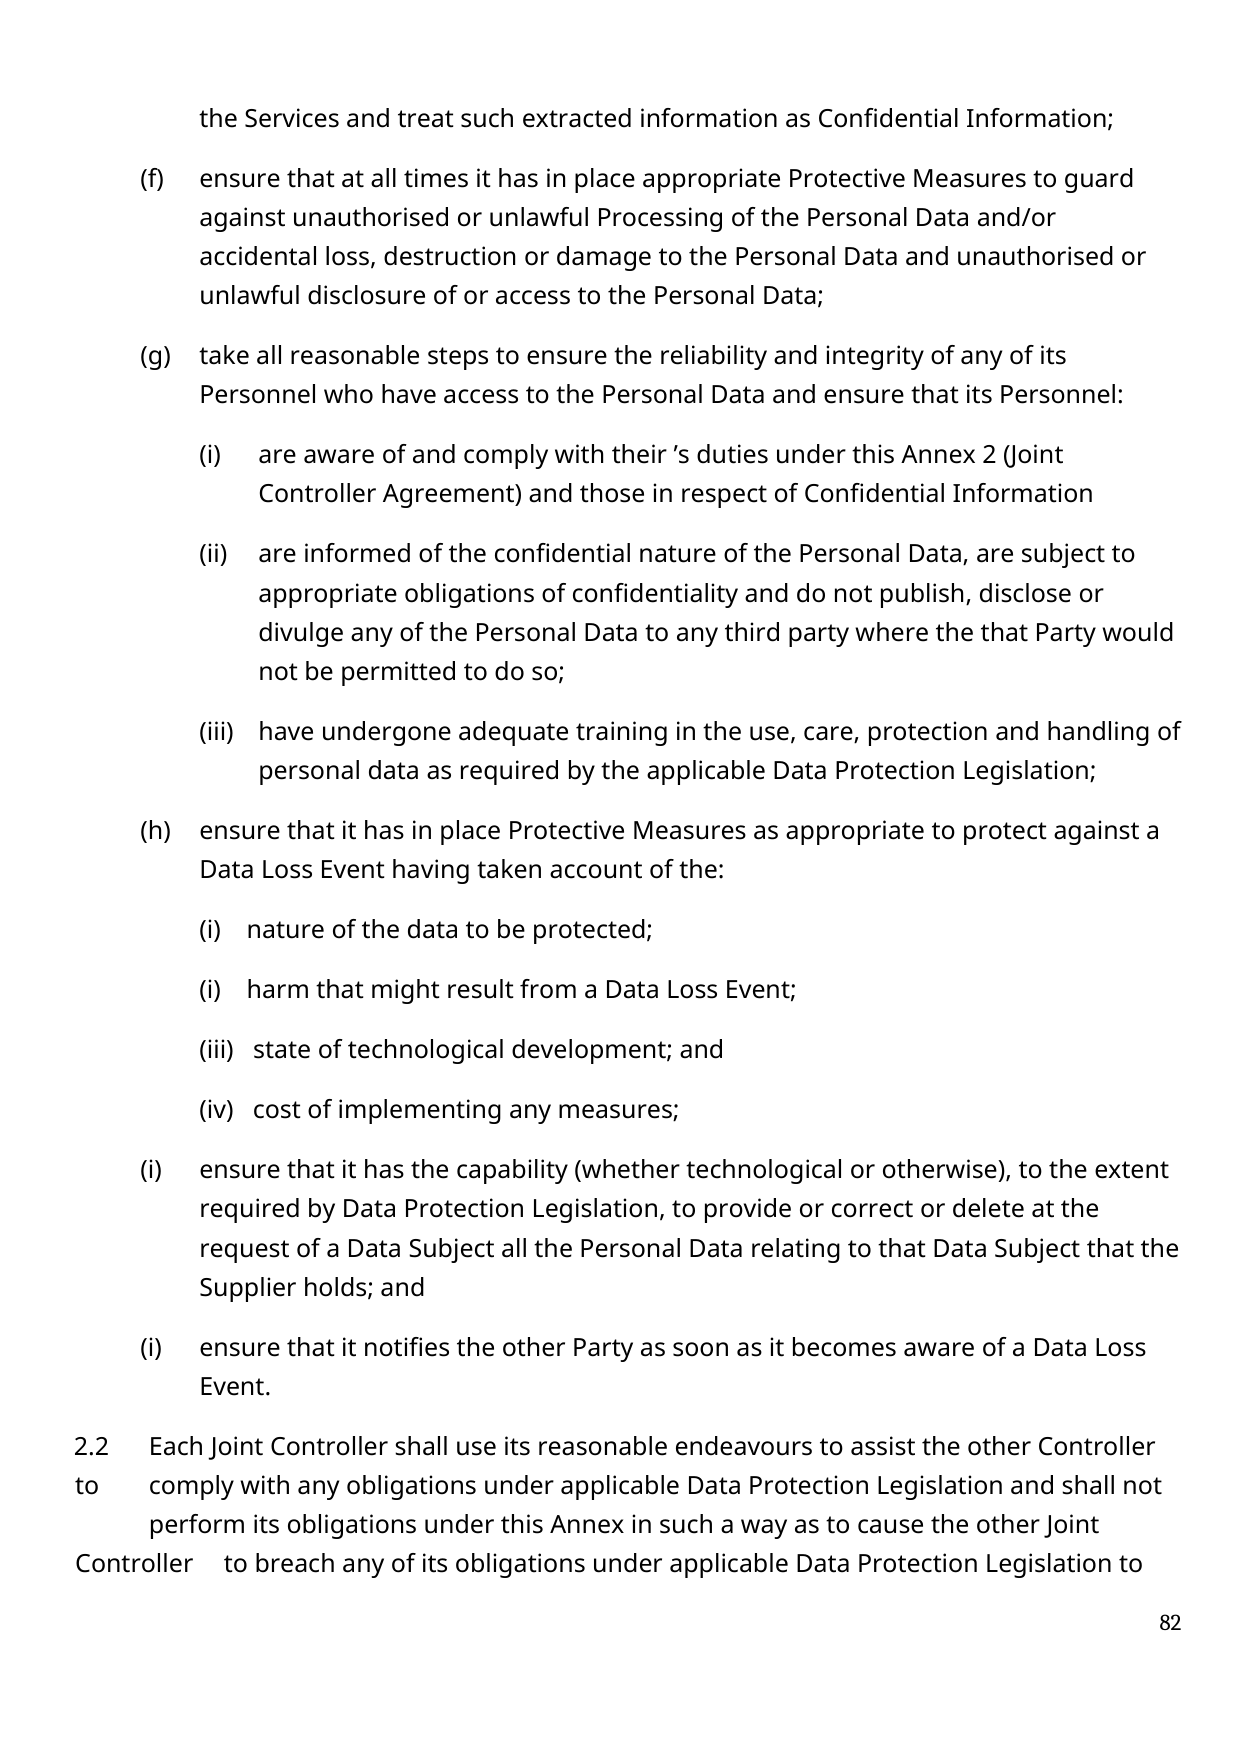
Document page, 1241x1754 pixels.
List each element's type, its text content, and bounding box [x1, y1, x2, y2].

text (h) ensure that it has in place Protective Measures as appropriate to protect against a Data Loss Event having taken account of the: [140, 813, 1181, 886]
text (f) ensure that at all times it has in place appropriate Protective Measures to guard against unauthorised or unlawful Processing of the Personal Data and/or accidental loss, destruction or damage to the Personal Data and unauthorised or unlawful disclosure of or access to the Personal Data; [140, 160, 1181, 312]
text (i) ensure that it has the capability (whether technological or otherwise), to the extent required by Data Protection Legislation, to provide or correct or delete at the request of a Data Subject all the Personal Data relating to that Data Subject that the Supplier holds; and [140, 1152, 1181, 1303]
text (g) take all reasonable steps to ensure the reliability and integrity of any of its Personnel who have access to the Personal Data and ensure that its Personnel: [140, 338, 1181, 411]
text the Services and treat such extracted information as Confidential Information; [140, 100, 1181, 134]
text (i) nature of the data to be protected; [199, 912, 1181, 946]
text (iv) cost of implementing any measures; [199, 1092, 1181, 1126]
text (iii) have undergone adequate training in the use, care, protection and handling of personal data as required by the applicable Data Protection Legislation; [199, 714, 1181, 787]
text (ii) are informed of the confidential nature of the Personal Data, are subject to appropriate obligations of confidentiality and do not publish, disclose or divulge any of the Personal Data to any third party where the that Party would not be permitted to do so; [199, 536, 1181, 688]
text (i) ensure that it notifies the other Party as soon as it becomes aware of a Data Loss Event. [140, 1329, 1181, 1403]
text (iii) state of technological development; and [199, 1032, 1181, 1066]
text (i) harm that might result from a Data Loss Event; [199, 972, 1181, 1006]
text (i) are aware of and comply with their ’s duties under this Annex 2 (Joint Controller Agreement) and those in respect of Confidential Information [199, 437, 1181, 510]
text 2.2 Each Joint Controller shall use its reasonable endeavours to assist the other Controller to comply with any obligations under applicable Data Protection Legislation and shall not perform its obligations under this Annex in such a way as to cause the other Joint Controller to breach any of its obligations under applicable Data Protection Legislation to [74, 1429, 1181, 1580]
